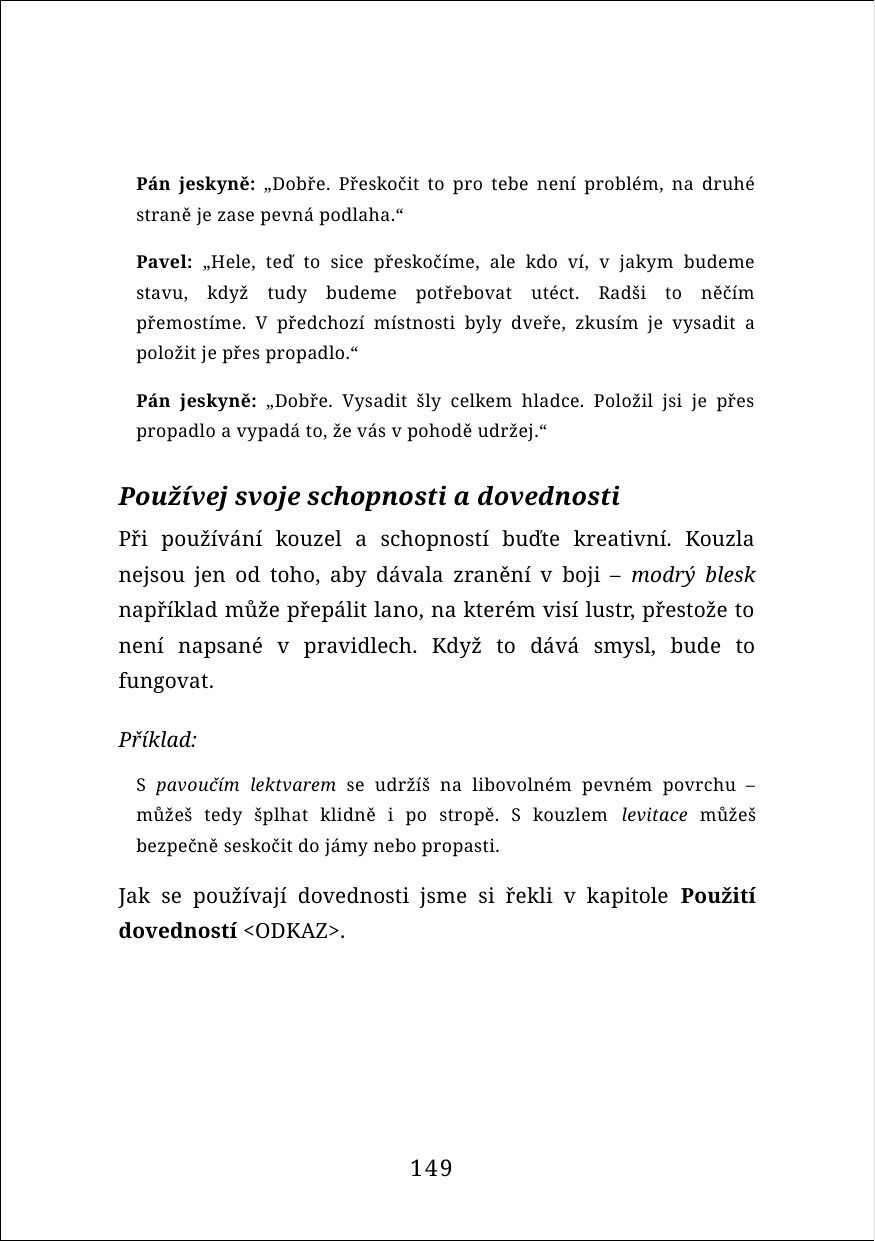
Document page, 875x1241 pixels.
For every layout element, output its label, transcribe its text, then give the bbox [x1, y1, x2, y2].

text Příklad: [118, 725, 756, 754]
text Pán jeskyně: „Dobře. Přeskočit to pro tebe není problém, na druhé straně je zase pevná podlaha.“ [136, 172, 756, 226]
text Pán jeskyně: „Dobře. Vysadit šly celkem hladce. Položil jsi je přes propadlo a vypadá to, že vás v pohodě udržej.“ [136, 388, 756, 443]
text Jak se používají dovednosti jsme si řekli v kapitole Použití dovedností <ODKAZ>. [118, 881, 756, 945]
text Pavel: „Hele, teď to sice přeskočíme, ale kdo ví, v jakym budeme stavu, když tudy budeme potřebovat utéct. Radši to něčím přemostíme. V předchozí místnosti byly dveře, zkusím je vysadit a položit je přes propadlo.“ [136, 250, 756, 365]
text Při používání kouzel a schopností buďte kreativní. Kouzla nejsou jen od toho, aby dávala zranění v boji – modrý blesk například může přepálit lano, na kterém visí lustr, přestože to není napsané v pravidlech. Když to dává smysl, bude to fungovat. [118, 524, 756, 695]
text S pavoučím lektvarem se udržíš na libovolném pevném povrchu – můžeš tedy šplhat klidně i po stropě. S kouzlem levitace můžeš bezpečně seskočit do jámy nebo propasti. [136, 773, 756, 857]
subtitle Používej svoje schopnosti a dovednosti [118, 478, 756, 512]
